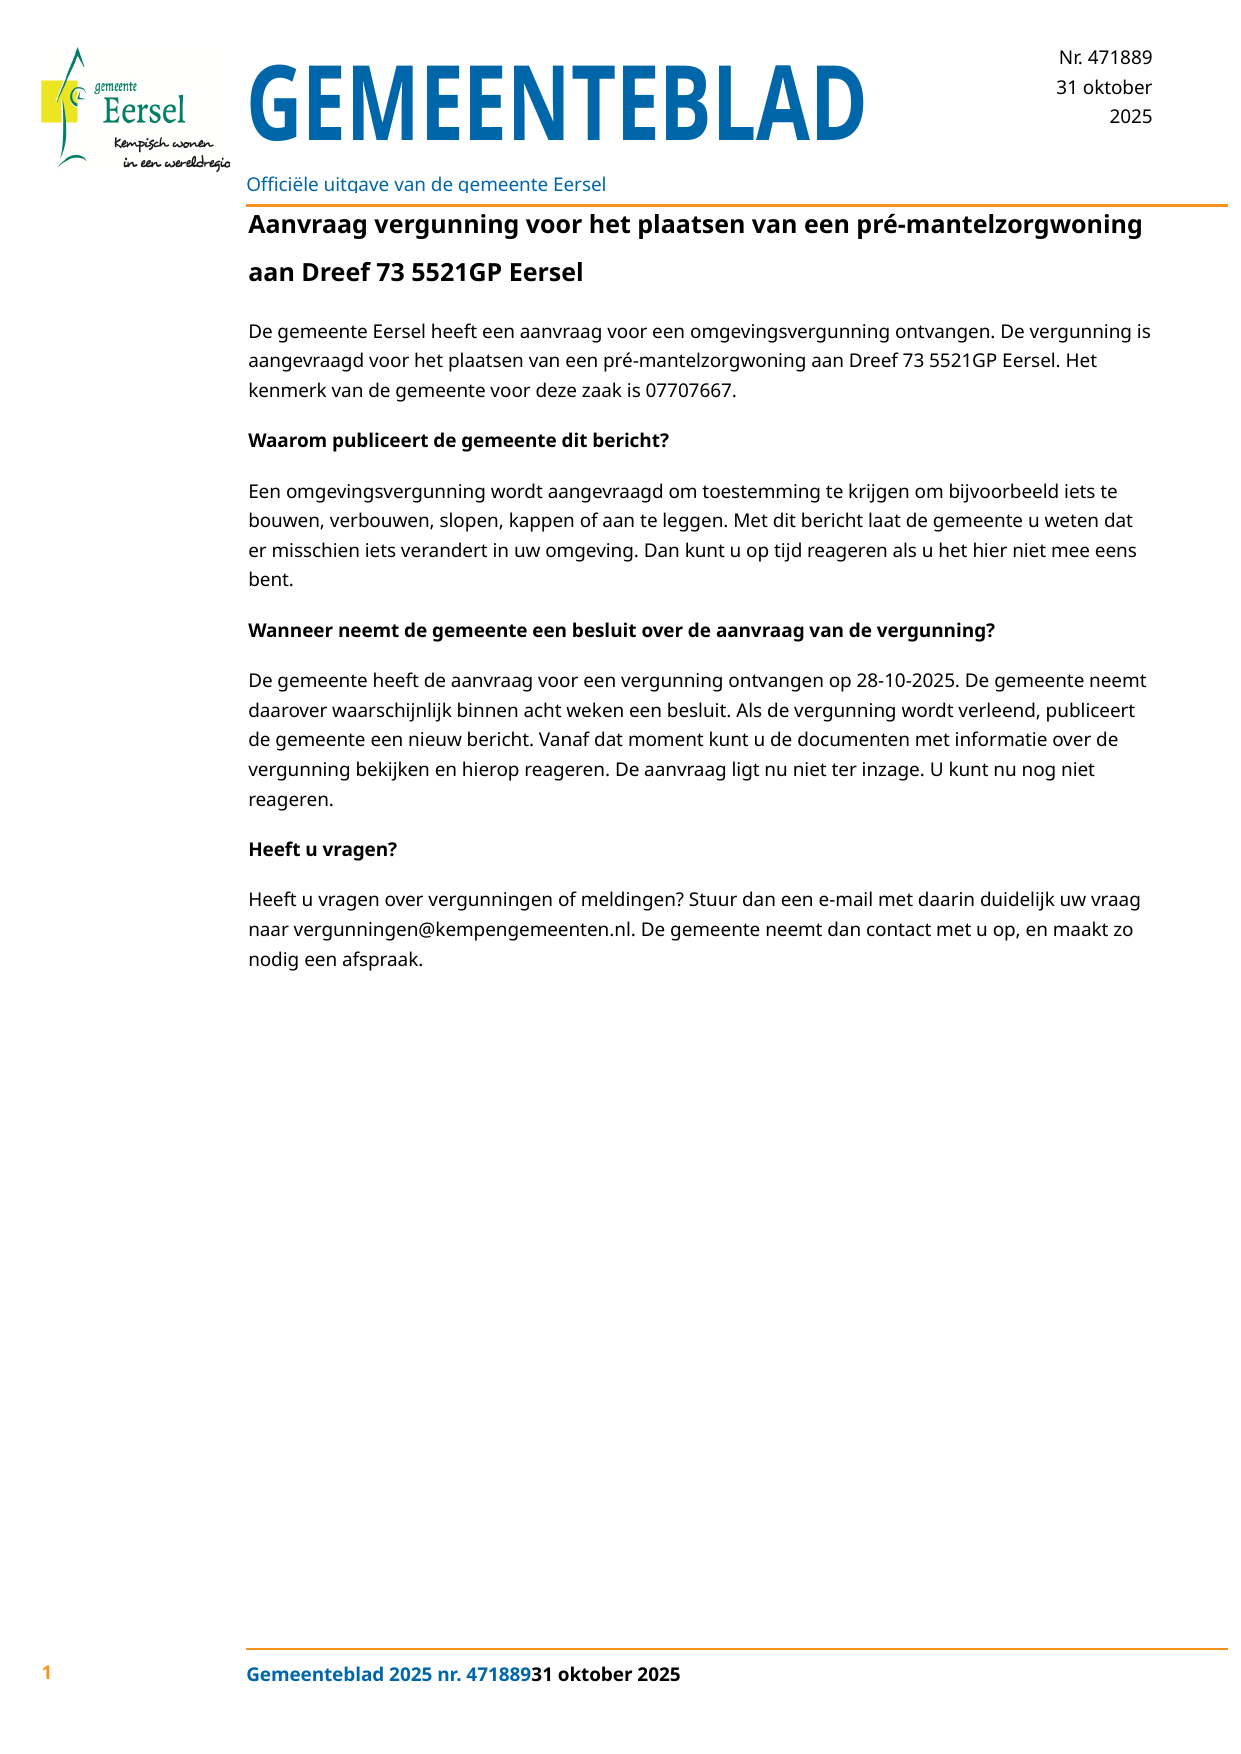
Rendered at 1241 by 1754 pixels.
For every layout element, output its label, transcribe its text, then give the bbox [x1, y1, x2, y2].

text Heeft u vragen over vergunningen of meldingen? Stuur dan een e-mail met daarin duidelijk uw vraag naar vergunningen@kempengemeenten.nl. De gemeente neemt dan contact met u op, en maakt zo nodig een afspraak. [248, 887, 1152, 972]
text De gemeente heeft de aanvraag voor een vergunning ontvangen op 28-10-2025. De gemeente neemt daarover waarschijnlijk binnen acht weken een besluit. Als de vergunning wordt verleend, publiceert de gemeente een nieuw bericht. Vanaf dat moment kunt u de documenten met informatie over de vergunning bekijken en hierop reageren. De aanvraag ligt nu niet ter inzage. U kunt nu nog niet reageren. [248, 667, 1152, 812]
text Een omgevingsvergunning wordt aangevraagd om toestemming te krijgen om bijvoorbeeld iets te bouwen, verbouwen, slopen, kappen of aan te leggen. Met dit bericht laat de gemeente u weten dat er misschien iets verandert in uw omgeving. Dan kunt u op tijd reageren als u het hier niet mee eens bent. [248, 478, 1152, 592]
picture [41, 47, 231, 172]
text Heeft u vragen? [248, 836, 1152, 862]
text De gemeente Eersel heeft een aanvraag voor een omgevingsvergunning ontvangen. De vergunning is aangevraagd voor het plaatsen van een pré-mantelzorgwoning aan Dreef 73 5521GP Eersel. Het kenmerk van de gemeente voor deze zaak is 07707667. [248, 318, 1152, 403]
text Waarom publiceert de gemeente dit bericht? [248, 427, 1152, 453]
text Wanneer neemt de gemeente een besluit over de aanvraag van de vergunning? [248, 617, 1152, 643]
text Aanvraag vergunning voor het plaatsen van een pré-mantelzorgwoning aan Dreef 73 5521GP Eersel [248, 207, 1152, 288]
